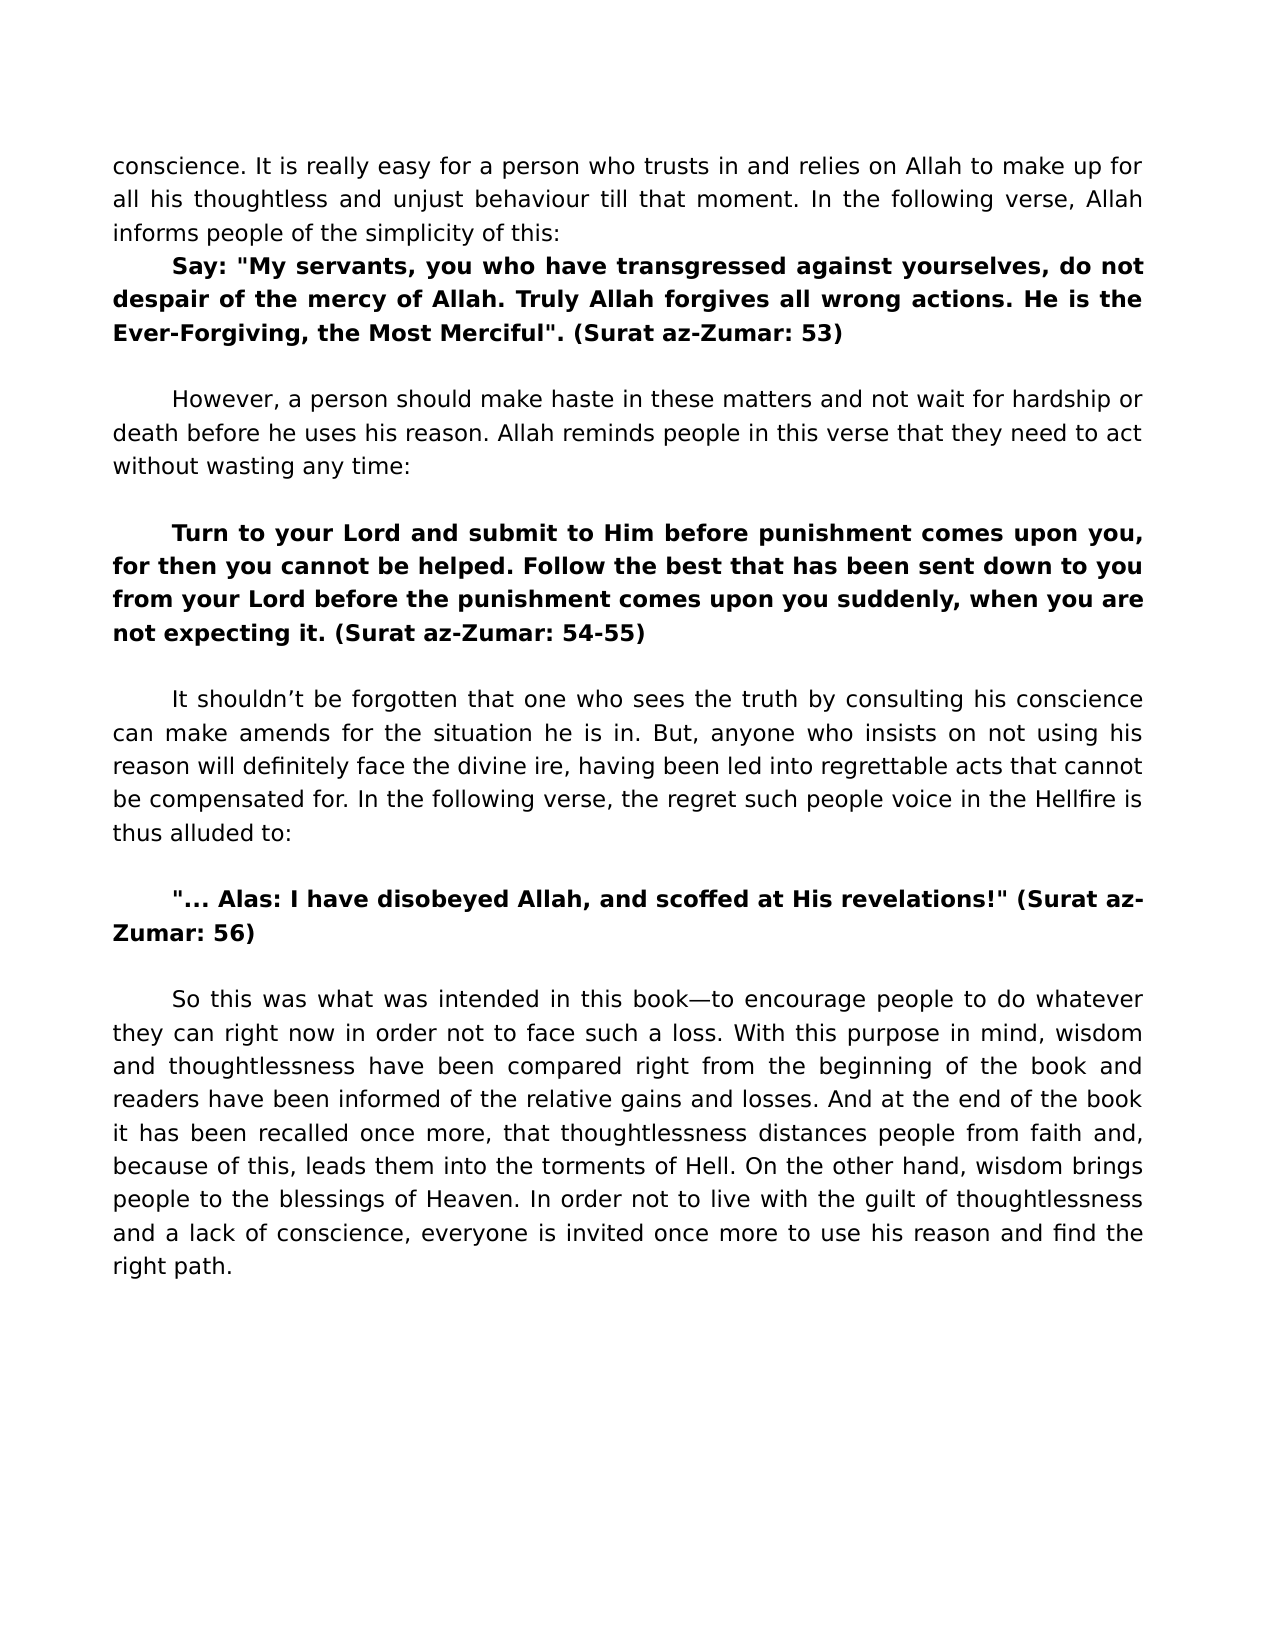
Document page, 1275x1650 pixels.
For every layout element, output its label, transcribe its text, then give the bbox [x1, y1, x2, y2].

text So this was what was intended in this book—to encourage people to do whatever they can right now in order not to face such a loss. With this purpose in mind, wisdom and thoughtlessness have been compared right from the beginning of the book and readers have been informed of the relative gains and losses. And at the end of the book it has been recalled once more, that thoughtlessness distances people from faith and, because of this, leads them into the torments of Hell. On the other hand, wisdom brings people to the blessings of Heaven. In order not to live with the guilt of thoughtlessness and a lack of conscience, everyone is invited once more to use his reason and find the right path. [112, 981, 1145, 1281]
text Turn to your Lord and submit to Him before punishment comes upon you, for then you cannot be helped. Follow the best that has been sent down to you from your Lord before the punishment comes upon you suddenly, when you are not expecting it. (Surat az-Zumar: 54-55) [112, 514, 1145, 648]
text It shouldn’t be forgotten that one who sees the truth by consulting his conscience can make amends for the situation he is in. But, anyone who insists on not using his reason will definitely face the divine ire, having been led into regrettable acts that cannot be compensated for. In the following verse, the regret such people voice in the Hellfire is thus alluded to: [112, 681, 1145, 848]
text Say: "My servants, you who have transgressed against yourselves, do not despair of the mercy of Allah. Truly Allah forgives all wrong actions. He is the Ever-Forgiving, the Most Merciful". (Surat az-Zumar: 53) [112, 248, 1145, 348]
text conscience. It is really easy for a person who trusts in and relies on Allah to make up for all his thoughtless and unjust behaviour till that moment. In the following verse, Allah informs people of the simplicity of this: [112, 148, 1145, 248]
text "... Alas: I have disobeyed Allah, and scoffed at His revelations!" (Surat az-Zumar: 56) [112, 881, 1145, 948]
text However, a person should make haste in these matters and not wait for hardship or death before he uses his reason. Allah reminds people in this verse that they need to act without wasting any time: [112, 381, 1145, 481]
